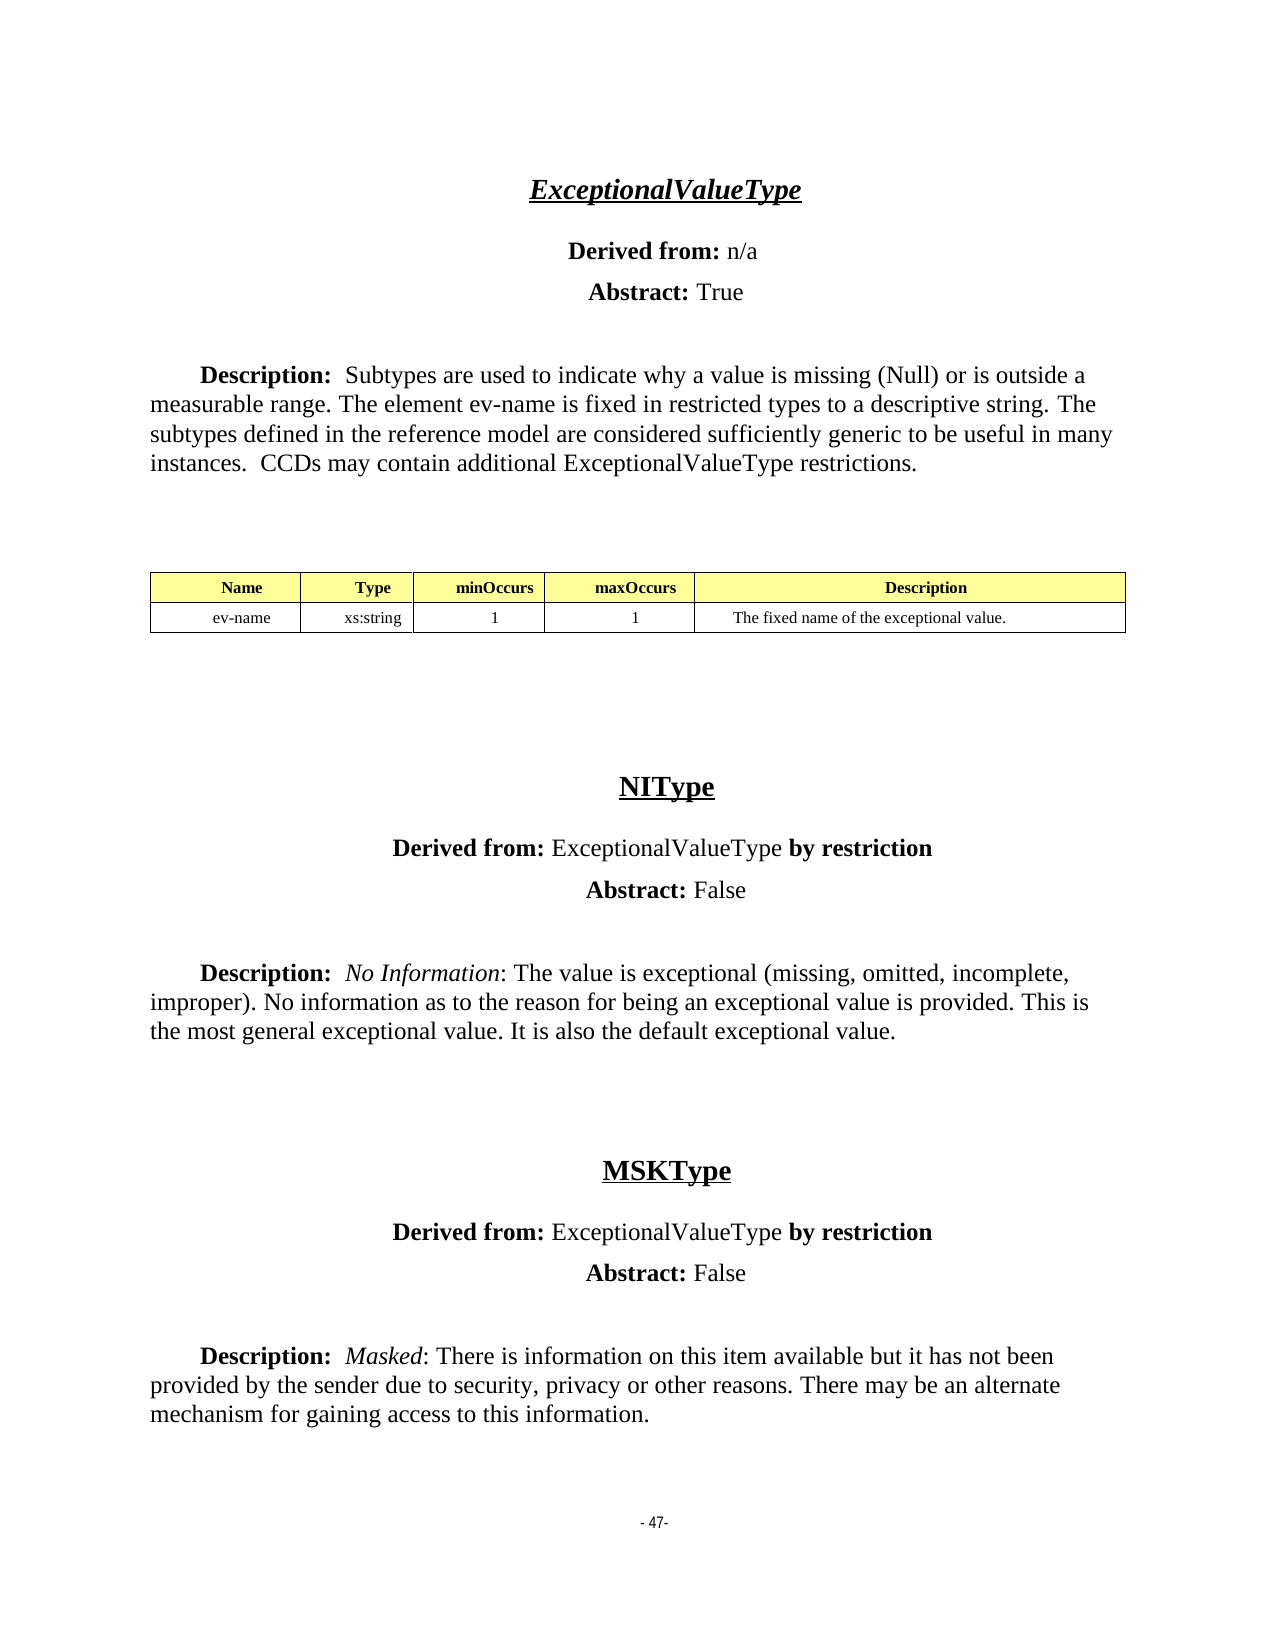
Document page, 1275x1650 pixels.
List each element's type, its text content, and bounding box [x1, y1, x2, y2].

table_header Name [151, 573, 300, 602]
text Derived from: ExceptionalValueType by restriction [150, 833, 1125, 862]
table_cell 1 [545, 603, 694, 632]
text Derived from: ExceptionalValueType by restriction [150, 1217, 1125, 1246]
text Description: Subtypes are used to indicate why a value is missing (Null) or is outside a measurable range. The element ev-name is fixed in restricted types to a descriptive string. The subtypes defined in the reference model are considered sufficiently generic to be useful in many instances. CCDs may contain additional ExceptionalValueType restrictions. [150, 360, 1125, 477]
text Derived from: n/a [150, 236, 1125, 265]
table_header Description [695, 573, 1125, 602]
table_cell 1 [414, 603, 544, 632]
text MSKType [150, 1153, 1125, 1186]
text Abstract: False [150, 1258, 1125, 1287]
table_header minOccurs [414, 573, 544, 602]
table_cell ev-name [151, 603, 300, 632]
table_header maxOccurs [545, 573, 694, 602]
table_cell The fixed name of the exceptional value. [695, 603, 1125, 632]
table_cell xs:string [301, 603, 412, 632]
text ExceptionalValueType [150, 172, 1125, 206]
text NIType [150, 769, 1125, 803]
text Description: Masked: There is information on this item available but it has not been provided by the sender due to security, privacy or other reasons. There may be an alternate mechanism for gaining access to this information. [150, 1341, 1125, 1428]
text Abstract: True [150, 277, 1125, 306]
table_header Type [301, 573, 412, 602]
text Description: No Information: The value is exceptional (missing, omitted, incomplete, improper). No information as to the reason for being an exceptional value is provided. This is the most general exceptional value. It is also the default exceptional value. [150, 958, 1125, 1045]
text Abstract: False [150, 875, 1125, 904]
